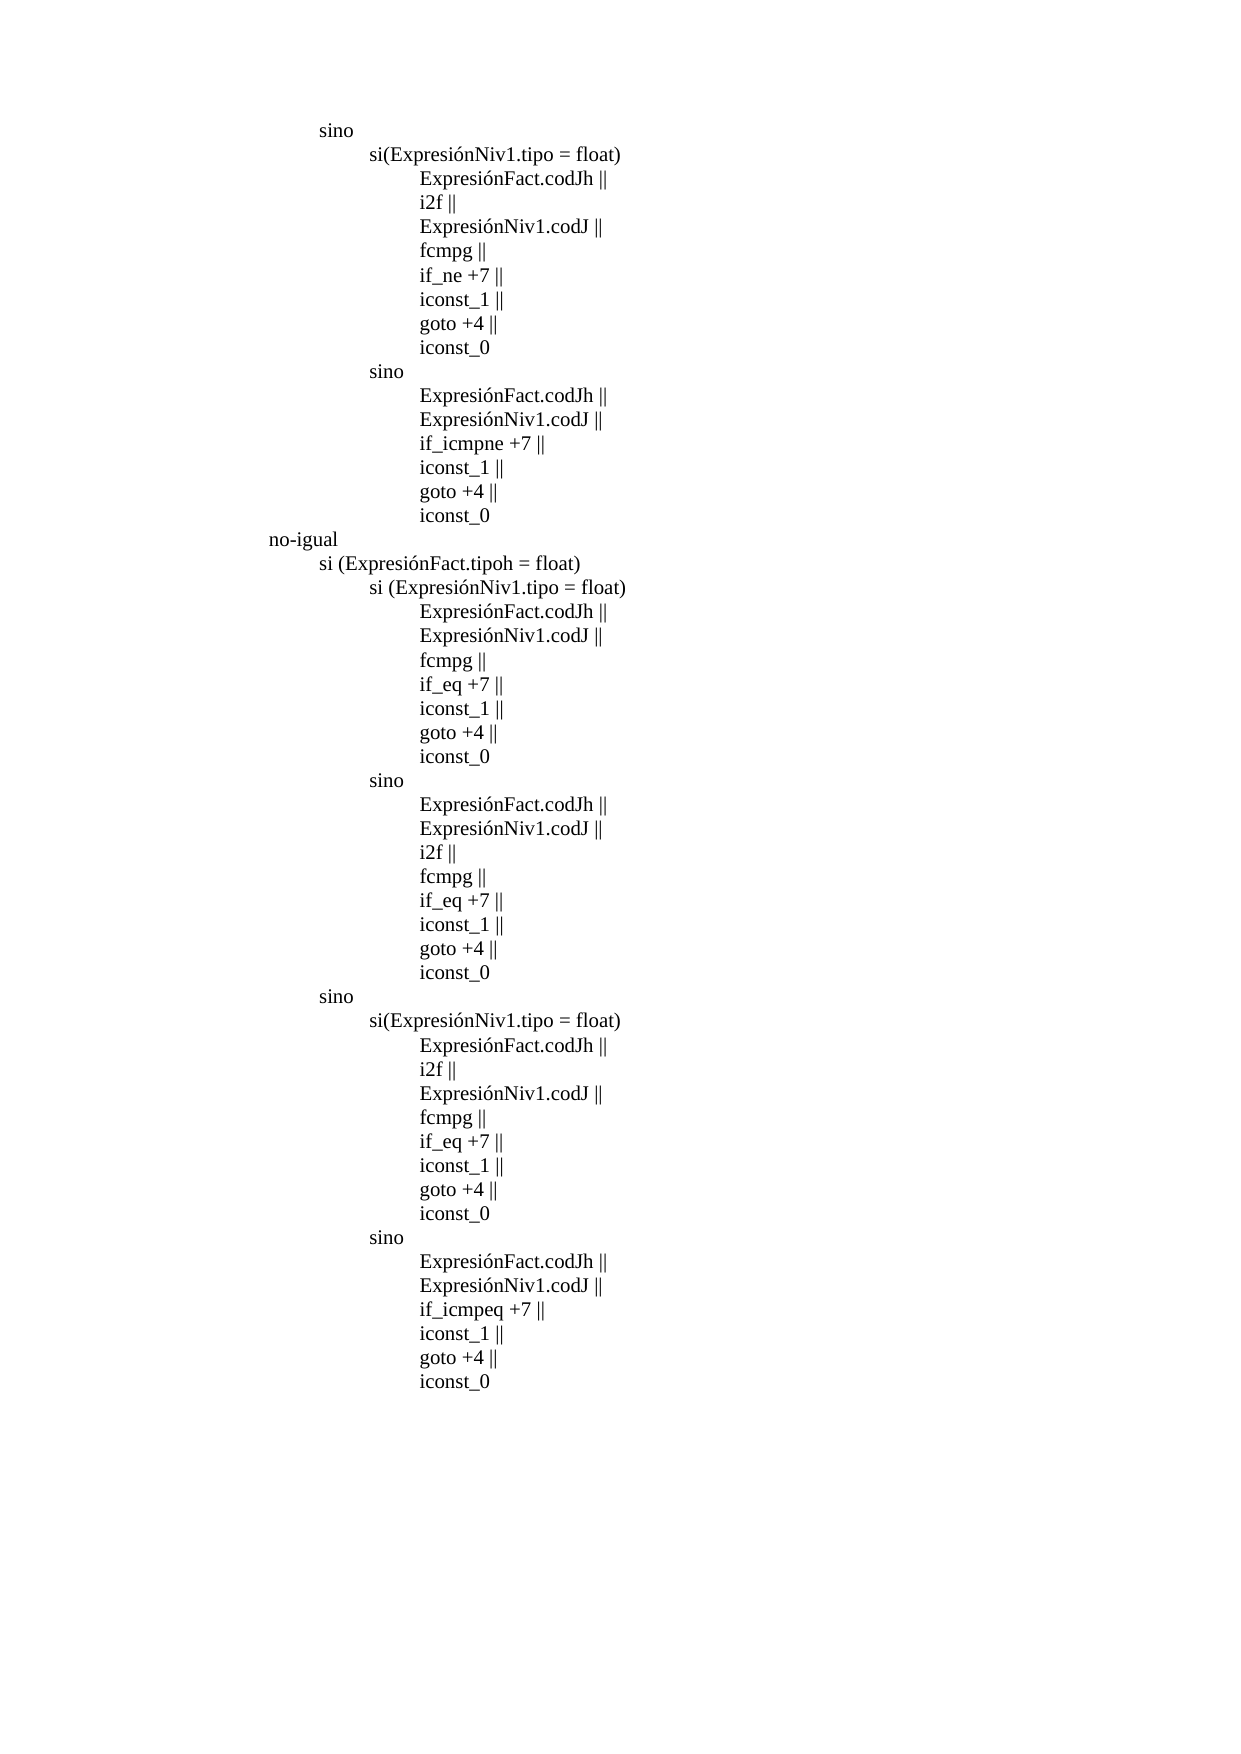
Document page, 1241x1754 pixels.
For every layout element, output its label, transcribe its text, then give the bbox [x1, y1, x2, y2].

text si (ExpresiónNiv1.tipo = float) [118, 575, 1122, 599]
text ExpresiónFact.codJh || [118, 1032, 1122, 1057]
text ExpresiónNiv1.codJ || [118, 1273, 1122, 1297]
text iconst_1 || [118, 696, 1122, 720]
text iconst_0 [118, 744, 1122, 768]
text if_eq +7 || [118, 1129, 1122, 1153]
text if_ne +7 || [118, 262, 1122, 287]
text ExpresiónNiv1.codJ || [118, 407, 1122, 431]
text ExpresiónNiv1.codJ || [118, 214, 1122, 238]
text if_eq +7 || [118, 888, 1122, 912]
text ExpresiónNiv1.codJ || [118, 1081, 1122, 1105]
text fcmpg || [118, 647, 1122, 672]
text ExpresiónFact.codJh || [118, 1249, 1122, 1273]
text ExpresiónFact.codJh || [118, 792, 1122, 816]
text ExpresiónNiv1.codJ || [118, 623, 1122, 647]
text iconst_1 || [118, 1321, 1122, 1345]
text iconst_0 [118, 1369, 1122, 1393]
text i2f || [118, 190, 1122, 214]
text sino [118, 1225, 1122, 1249]
text sino [118, 118, 1122, 142]
text fcmpg || [118, 238, 1122, 262]
text sino [118, 984, 1122, 1008]
text goto +4 || [118, 311, 1122, 335]
text si(ExpresiónNiv1.tipo = float) [118, 142, 1122, 166]
text ExpresiónFact.codJh || [118, 166, 1122, 190]
text iconst_1 || [118, 1153, 1122, 1177]
text goto +4 || [118, 936, 1122, 960]
text goto +4 || [118, 1345, 1122, 1369]
text i2f || [118, 1057, 1122, 1081]
text ExpresiónFact.codJh || [118, 383, 1122, 407]
text ExpresiónFact.codJh || [118, 599, 1122, 623]
text si (ExpresiónFact.tipoh = float) [118, 551, 1122, 575]
text si(ExpresiónNiv1.tipo = float) [118, 1008, 1122, 1032]
text iconst_0 [118, 503, 1122, 527]
text iconst_1 || [118, 912, 1122, 936]
text ExpresiónNiv1.codJ || [118, 816, 1122, 840]
text goto +4 || [118, 1177, 1122, 1201]
text no-igual [118, 527, 1122, 551]
text iconst_0 [118, 335, 1122, 359]
text goto +4 || [118, 479, 1122, 503]
text i2f || [118, 840, 1122, 864]
text sino [118, 768, 1122, 792]
text fcmpg || [118, 1105, 1122, 1129]
text iconst_1 || [118, 455, 1122, 479]
text if_eq +7 || [118, 672, 1122, 696]
text fcmpg || [118, 864, 1122, 888]
text iconst_0 [118, 1201, 1122, 1225]
text iconst_0 [118, 960, 1122, 984]
text sino [118, 359, 1122, 383]
text if_icmpne +7 || [118, 431, 1122, 455]
text goto +4 || [118, 720, 1122, 744]
text iconst_1 || [118, 287, 1122, 311]
text if_icmpeq +7 || [118, 1297, 1122, 1321]
